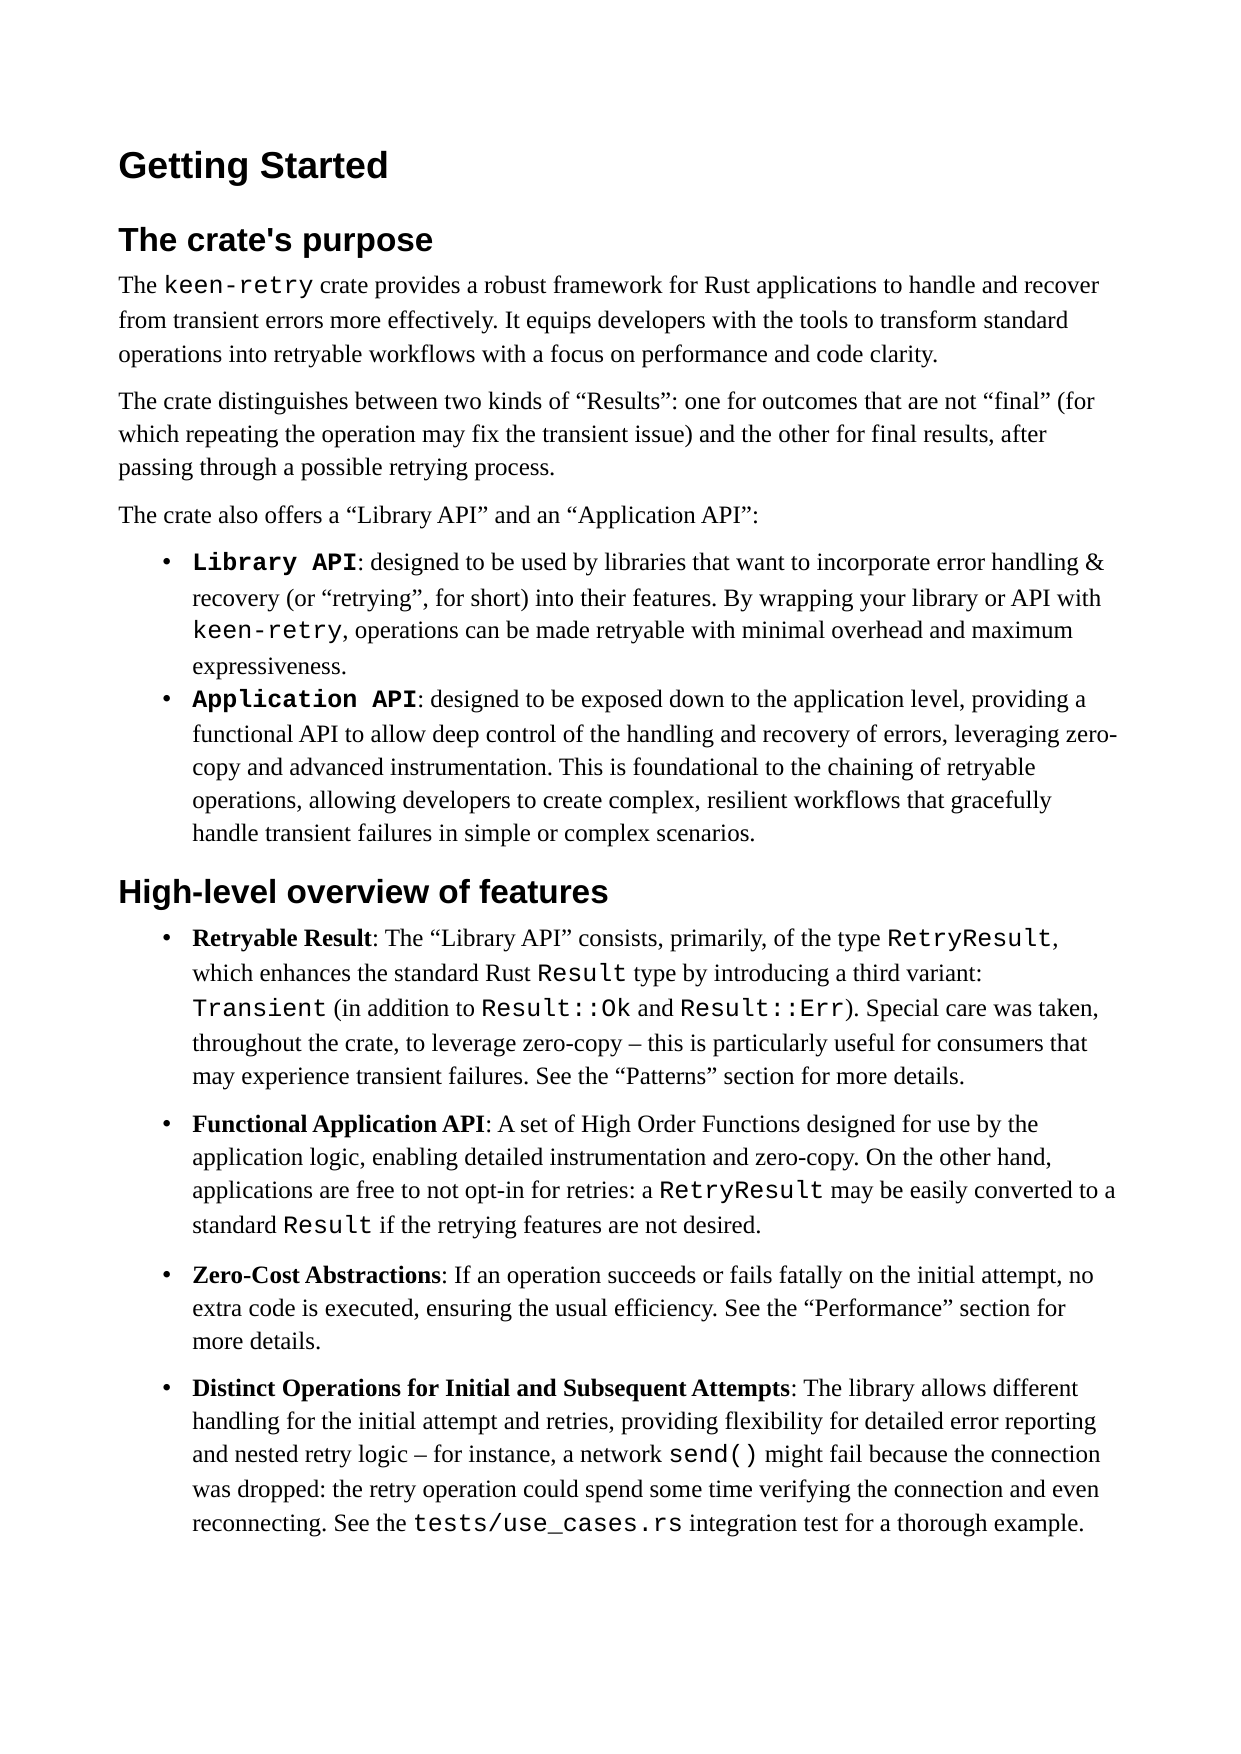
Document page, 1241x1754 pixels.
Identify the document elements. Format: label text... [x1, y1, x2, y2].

text The crate distinguishes between two kinds of “Results”: one for outcomes that are not “final” (for which repeating the operation may fix the transient issue) and the other for final results, after passing through a possible retrying process. [118, 386, 1122, 481]
subtitle Getting Started [118, 143, 1122, 186]
list Functional Application API: A set of High Order Functions designed for use by the application logic, enabling detailed instrumentation and zero-copy. On the other hand, applications are free to not opt-in for retries: a RetryResult may be easily converted to a standard Result if the retrying features are not desired. [162, 1109, 1122, 1241]
list Zero-Cost Abstractions: If an operation succeeds or fails fatally on the initial attempt, no extra code is executed, ensuring the usual efficiency. See the “Performance” section for more details. [162, 1260, 1122, 1354]
text The keen-retry crate provides a robust framework for Rust applications to handle and recover from transient errors more effectively. It equips developers with the tools to transform standard operations into retryable workflows with a focus on performance and code clarity. [118, 271, 1122, 367]
list Distinct Operations for Initial and Subsequent Attempts: The library allows different handling for the initial attempt and retries, providing flexibility for detailed error reporting and nested retry logic – for instance, a network send() might fail because the connection was dropped: the retry operation could spend some time verifying the connection and even reconnecting. See the tests/use_cases.rs integration test for a thorough example. [162, 1373, 1122, 1538]
text The crate also offers a “Library API” and an “Application API”: [118, 500, 1122, 529]
list Retryable Result: The “Library API” consists, primarily, of the type RetryResult, which enhances the standard Rust Result type by introducing a third variant: Transient (in addition to Result::Ok and Result::Err). Special care was taken, throughout the crate, to leverage zero-copy – this is particularly useful for consumers that may experience transient failures. See the “Patterns” section for more details. [162, 923, 1122, 1090]
list Application API: designed to be exposed down to the application level, providing a functional API to allow deep control of the handling and recovery of errors, leveraging zero-copy and advanced instrumentation. This is foundational to the chaining of retryable operations, allowing developers to create complex, resilient workflows that gracefully handle transient failures in simple or complex scenarios. [162, 684, 1122, 847]
subtitle The crate's purpose [118, 219, 1122, 258]
list Library API: designed to be used by libraries that want to incorporate error handling & recovery (or “retrying”, for short) into their features. By wrapping your library or API with keen-retry, operations can be made retryable with minimal overhead and maximum expressiveness. [162, 547, 1122, 679]
subtitle High-level overview of features [118, 872, 1122, 910]
